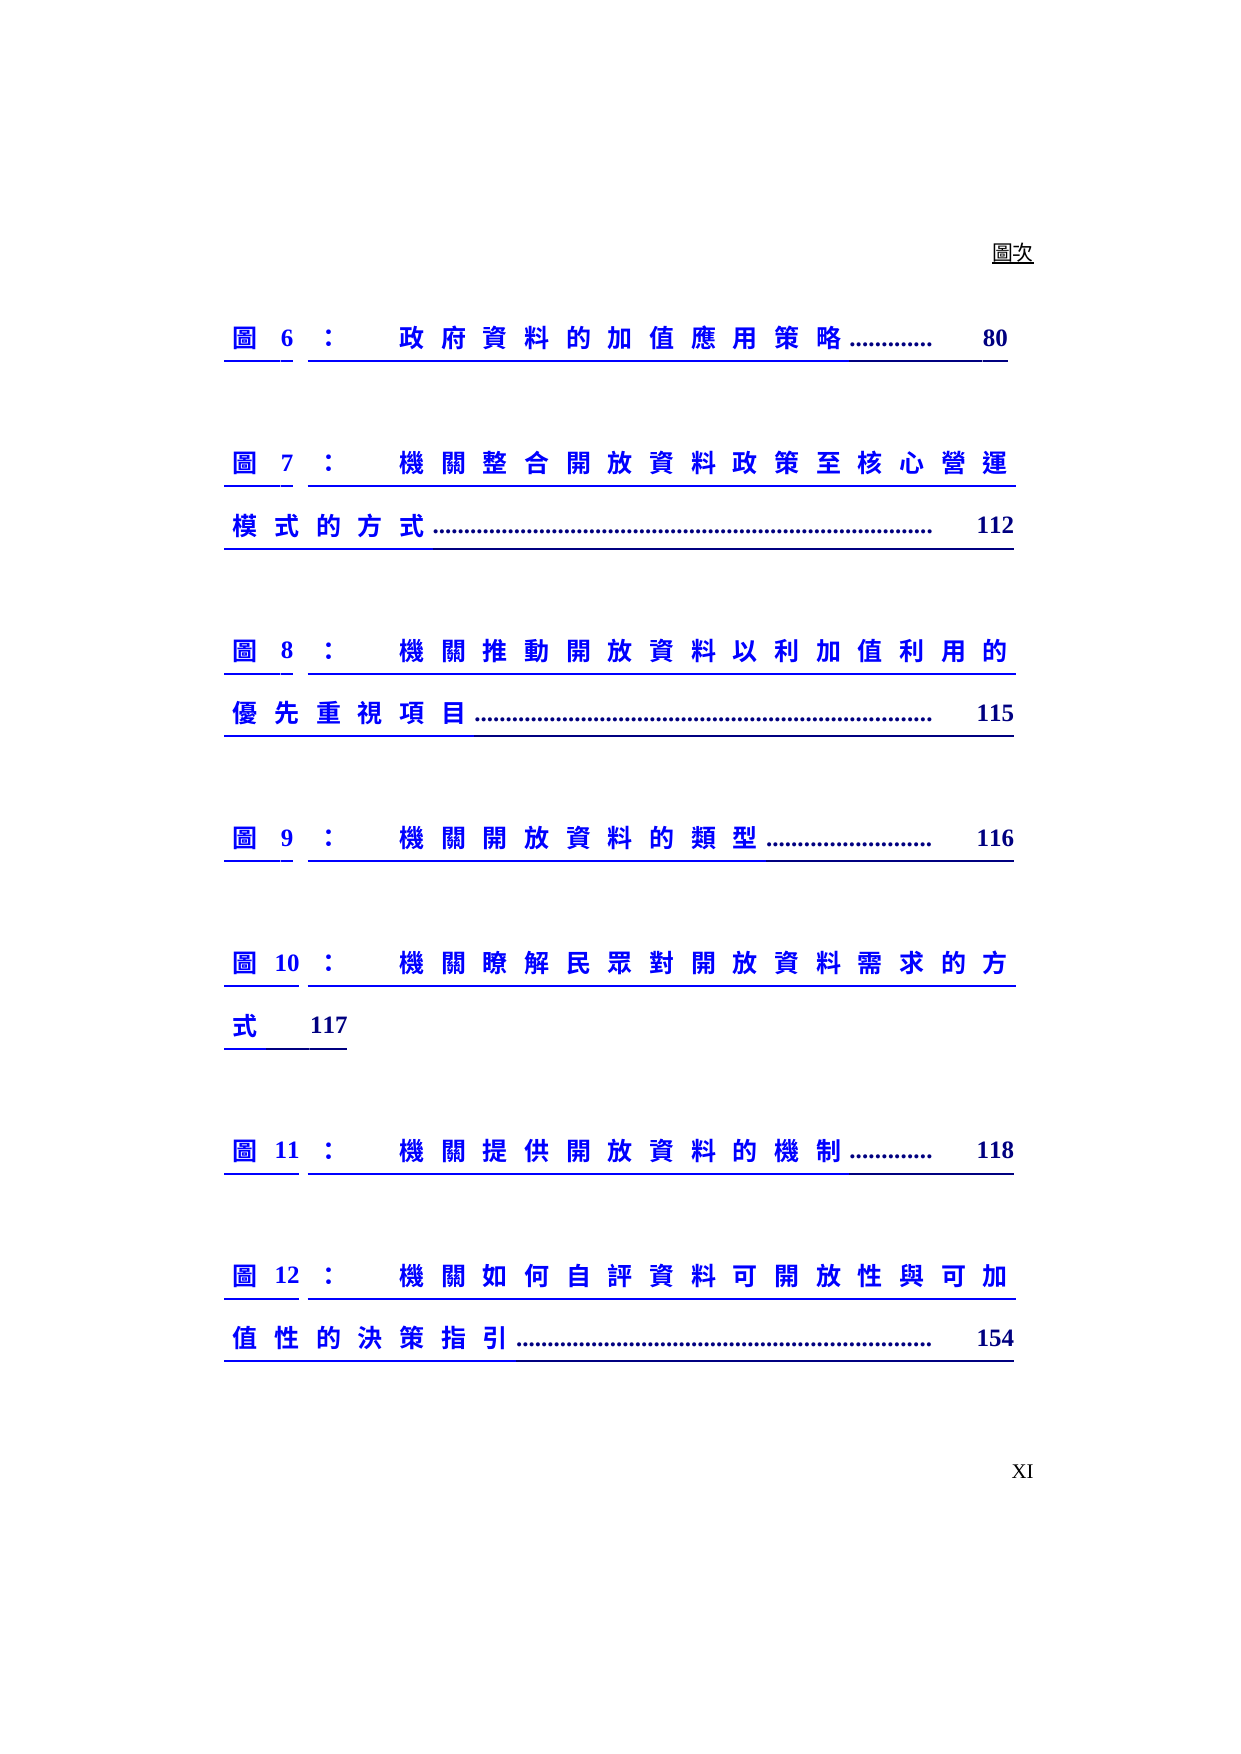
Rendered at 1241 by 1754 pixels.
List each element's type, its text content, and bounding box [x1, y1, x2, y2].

text 圖12： 機關如何自評資料可開放性與可加值性的決策指引 154 [224, 1233, 1016, 1358]
text 圖11： 機關提供開放資料的機制 118 [224, 1108, 1016, 1170]
text 圖8： 機關推動開放資料以利加值利用的優先重視項目 115 [224, 608, 1016, 733]
text 圖6： 政府資料的加值應用策略 80 [224, 295, 1016, 358]
text 圖7： 機關整合開放資料政策至核心營運模式的方式 112 [224, 420, 1016, 545]
text 圖9： 機關開放資料的類型 116 [224, 795, 1016, 858]
text 圖10： 機關瞭解民眾對開放資料需求的方式 117 [224, 920, 1016, 1045]
